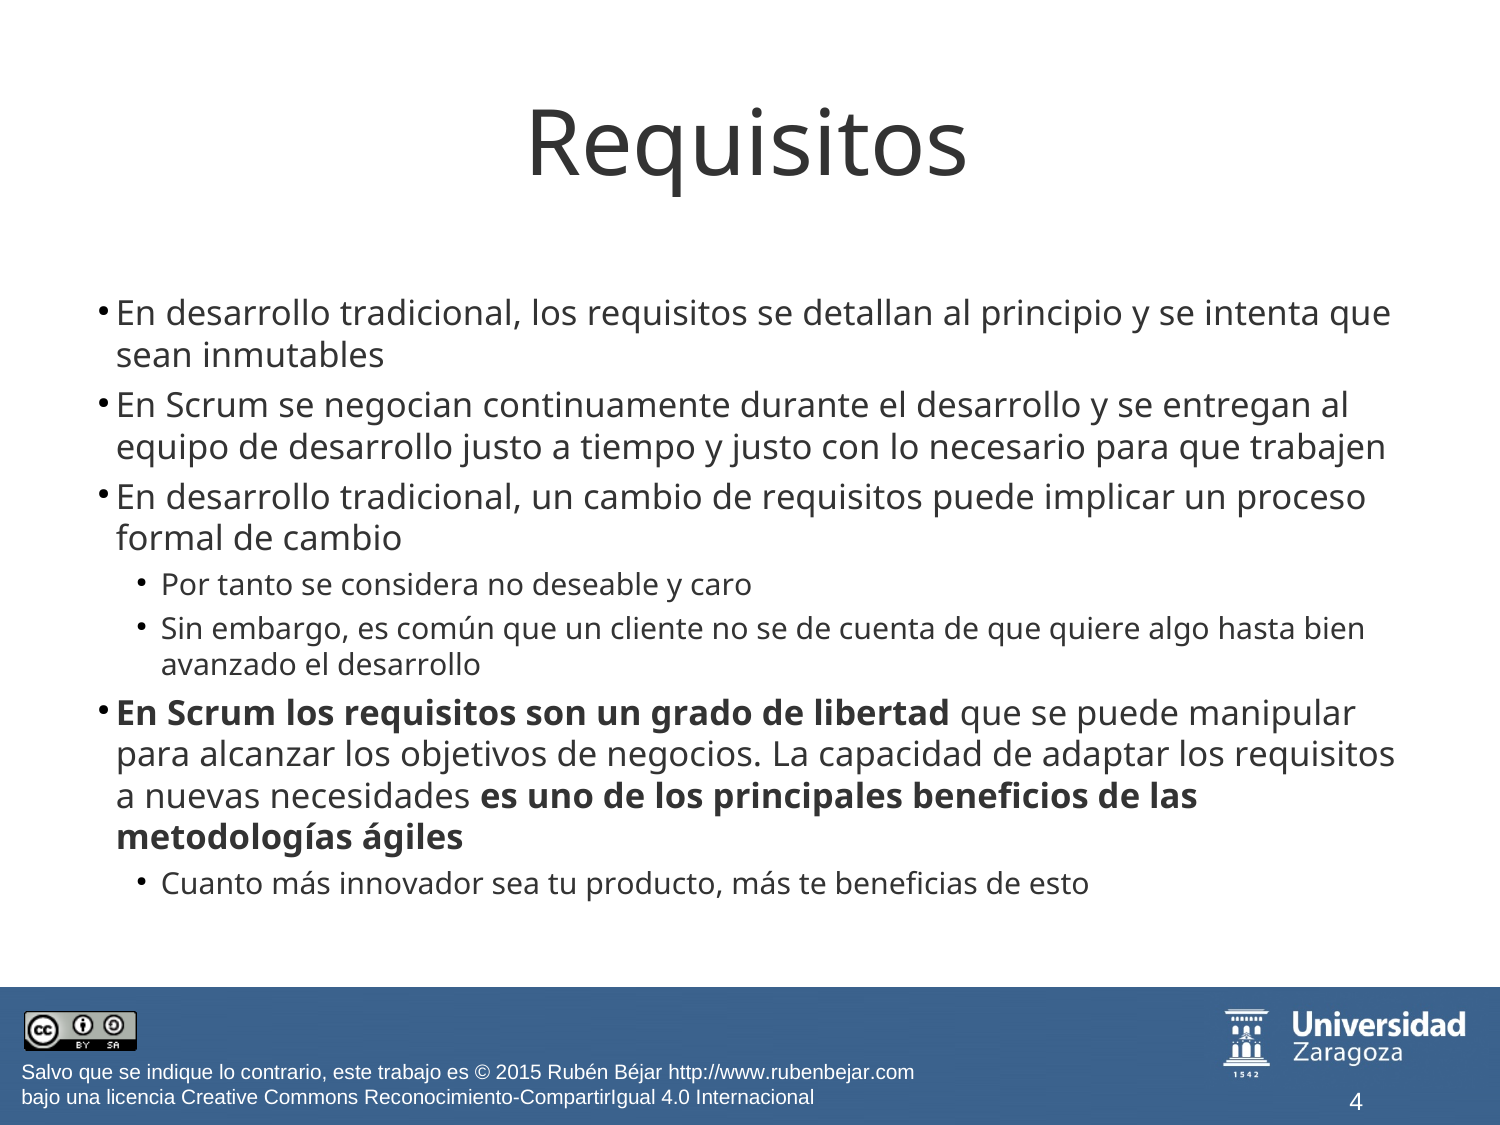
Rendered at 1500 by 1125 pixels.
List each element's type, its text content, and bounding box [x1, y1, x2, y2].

picture [0, 987, 1500, 1125]
list En desarrollo tradicional, los requisitos se detallan al principio y se intenta que sean inmutables En Scrum se negocian continuamente durante el desarrollo y se entregan al equipo de desarrollo justo a tiempo y justo con lo necesario para que trabajen En desarrollo tradicional, un cambio de requisitos puede implicar un proceso formal de cambio Por tanto se considera no deseable y caro Sin embargo, es común que un cliente no se de cuenta de que quiere algo hasta bien avanzado el desarrollo En Scrum los requisitos son un grado de libertad que se puede manipular para alcanzar los objetivos de negocios. La capacidad de adaptar los requisitos a nuevas necesidades es uno de los principales beneficios de las metodologías ágiles Cuanto más innovador sea tu producto, más te beneficias de esto [82, 283, 1418, 957]
title Requisitos [74, 21, 1420, 257]
